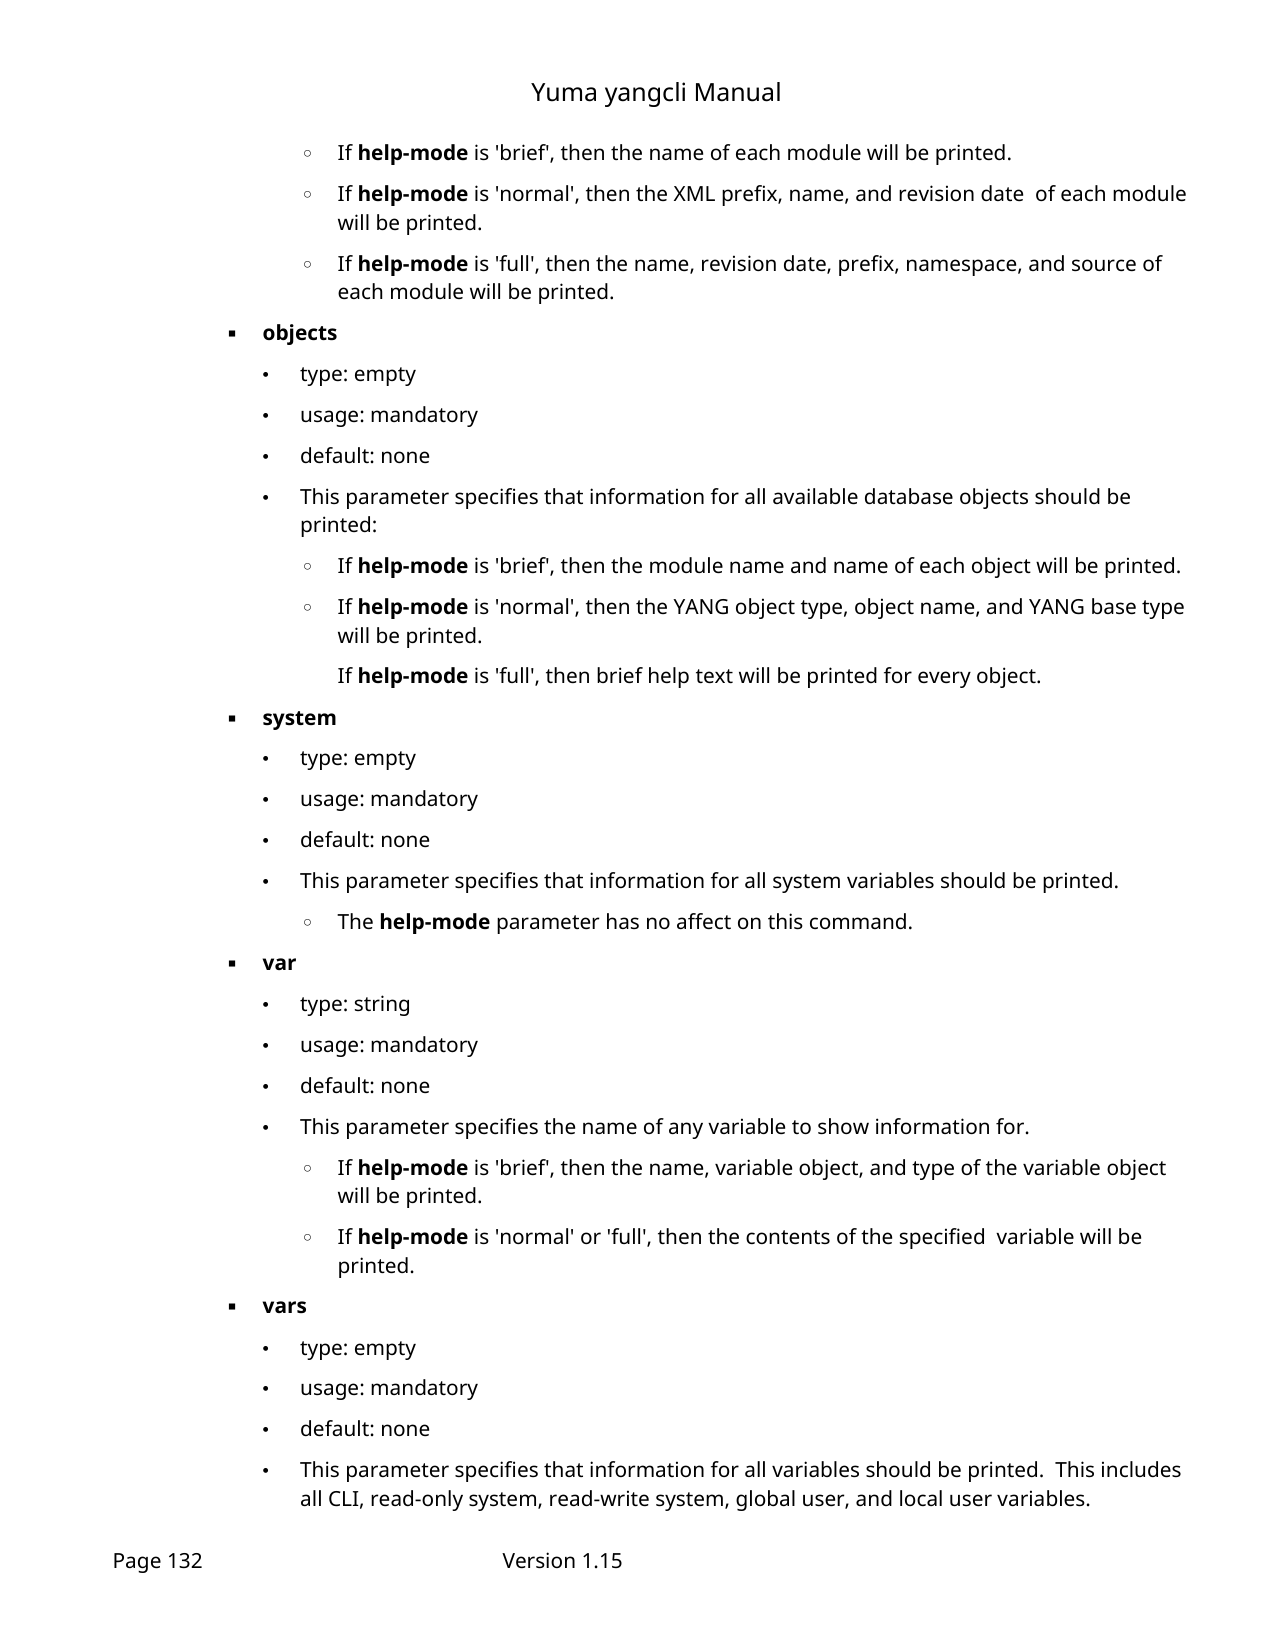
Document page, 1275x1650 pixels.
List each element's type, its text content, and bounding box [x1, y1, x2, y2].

list usage: mandatory [262, 1030, 1200, 1058]
list This parameter specifies that information for all variables should be printed. This includes all CLI, read-only system, read-write system, global user, and local user variables. [262, 1455, 1200, 1512]
list type: string [262, 989, 1200, 1018]
list usage: mandatory [262, 400, 1200, 428]
list type: empty [262, 743, 1200, 772]
list system [225, 703, 1200, 731]
list If help-mode is 'brief', then the name, variable object, and type of the variable object will be printed. [300, 1153, 1200, 1210]
list If help-mode is 'normal', then the YANG object type, object name, and YANG base type will be printed. [300, 592, 1200, 649]
list This parameter specifies that information for all system variables should be printed. [262, 866, 1200, 895]
list type: empty [262, 1333, 1200, 1361]
list type: empty [262, 359, 1200, 388]
list This parameter specifies the name of any variable to show information for. [262, 1112, 1200, 1140]
list The help-mode parameter has no affect on this command. [300, 907, 1200, 936]
list If help-mode is 'full', then the name, revision date, prefix, namespace, and source of each module will be printed. [300, 249, 1200, 306]
list If help-mode is 'full', then brief help text will be printed for every object. [300, 662, 1200, 690]
list default: none [262, 1071, 1200, 1099]
list usage: mandatory [262, 1373, 1200, 1402]
list objects [225, 318, 1200, 347]
list If help-mode is 'brief', then the module name and name of each object will be printed. [300, 551, 1200, 580]
list If help-mode is 'normal', then the XML prefix, name, and revision date of each module will be printed. [300, 179, 1200, 236]
list This parameter specifies that information for all available database objects should be printed: [262, 482, 1200, 539]
list usage: mandatory [262, 784, 1200, 813]
list If help-mode is 'normal' or 'full', then the contents of the specified variable will be printed. [300, 1222, 1200, 1279]
list default: none [262, 1414, 1200, 1443]
list default: none [262, 825, 1200, 854]
list If help-mode is 'brief', then the name of each module will be printed. [300, 138, 1200, 167]
list default: none [262, 441, 1200, 469]
list vars [225, 1292, 1200, 1320]
list var [225, 948, 1200, 977]
